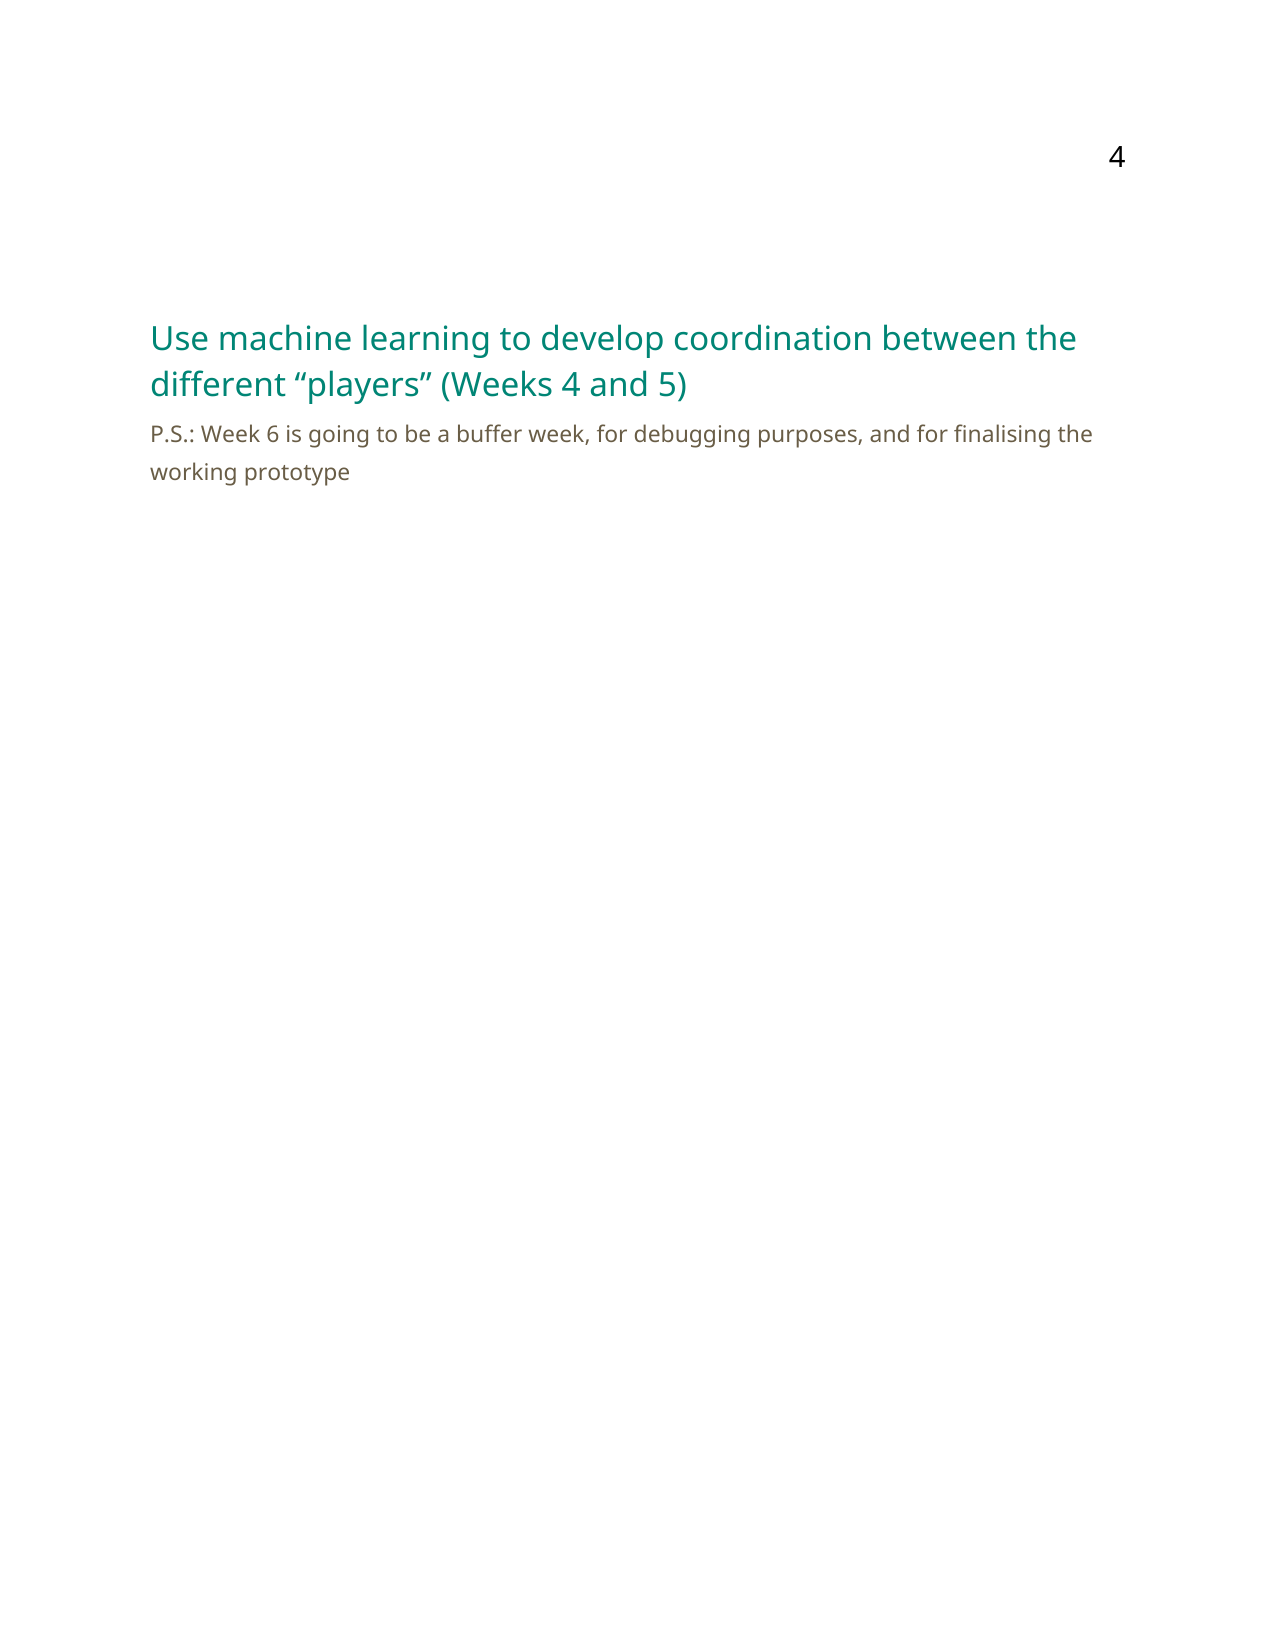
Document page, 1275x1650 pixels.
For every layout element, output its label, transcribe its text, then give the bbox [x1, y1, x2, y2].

subtitle Use machine learning to develop coordination between the different “players” (Weeks 4 and 5) [150, 315, 1125, 406]
text P.S.: Week 6 is going to be a buffer week, for debugging purposes, and for finalising the working prototype [150, 418, 1125, 487]
